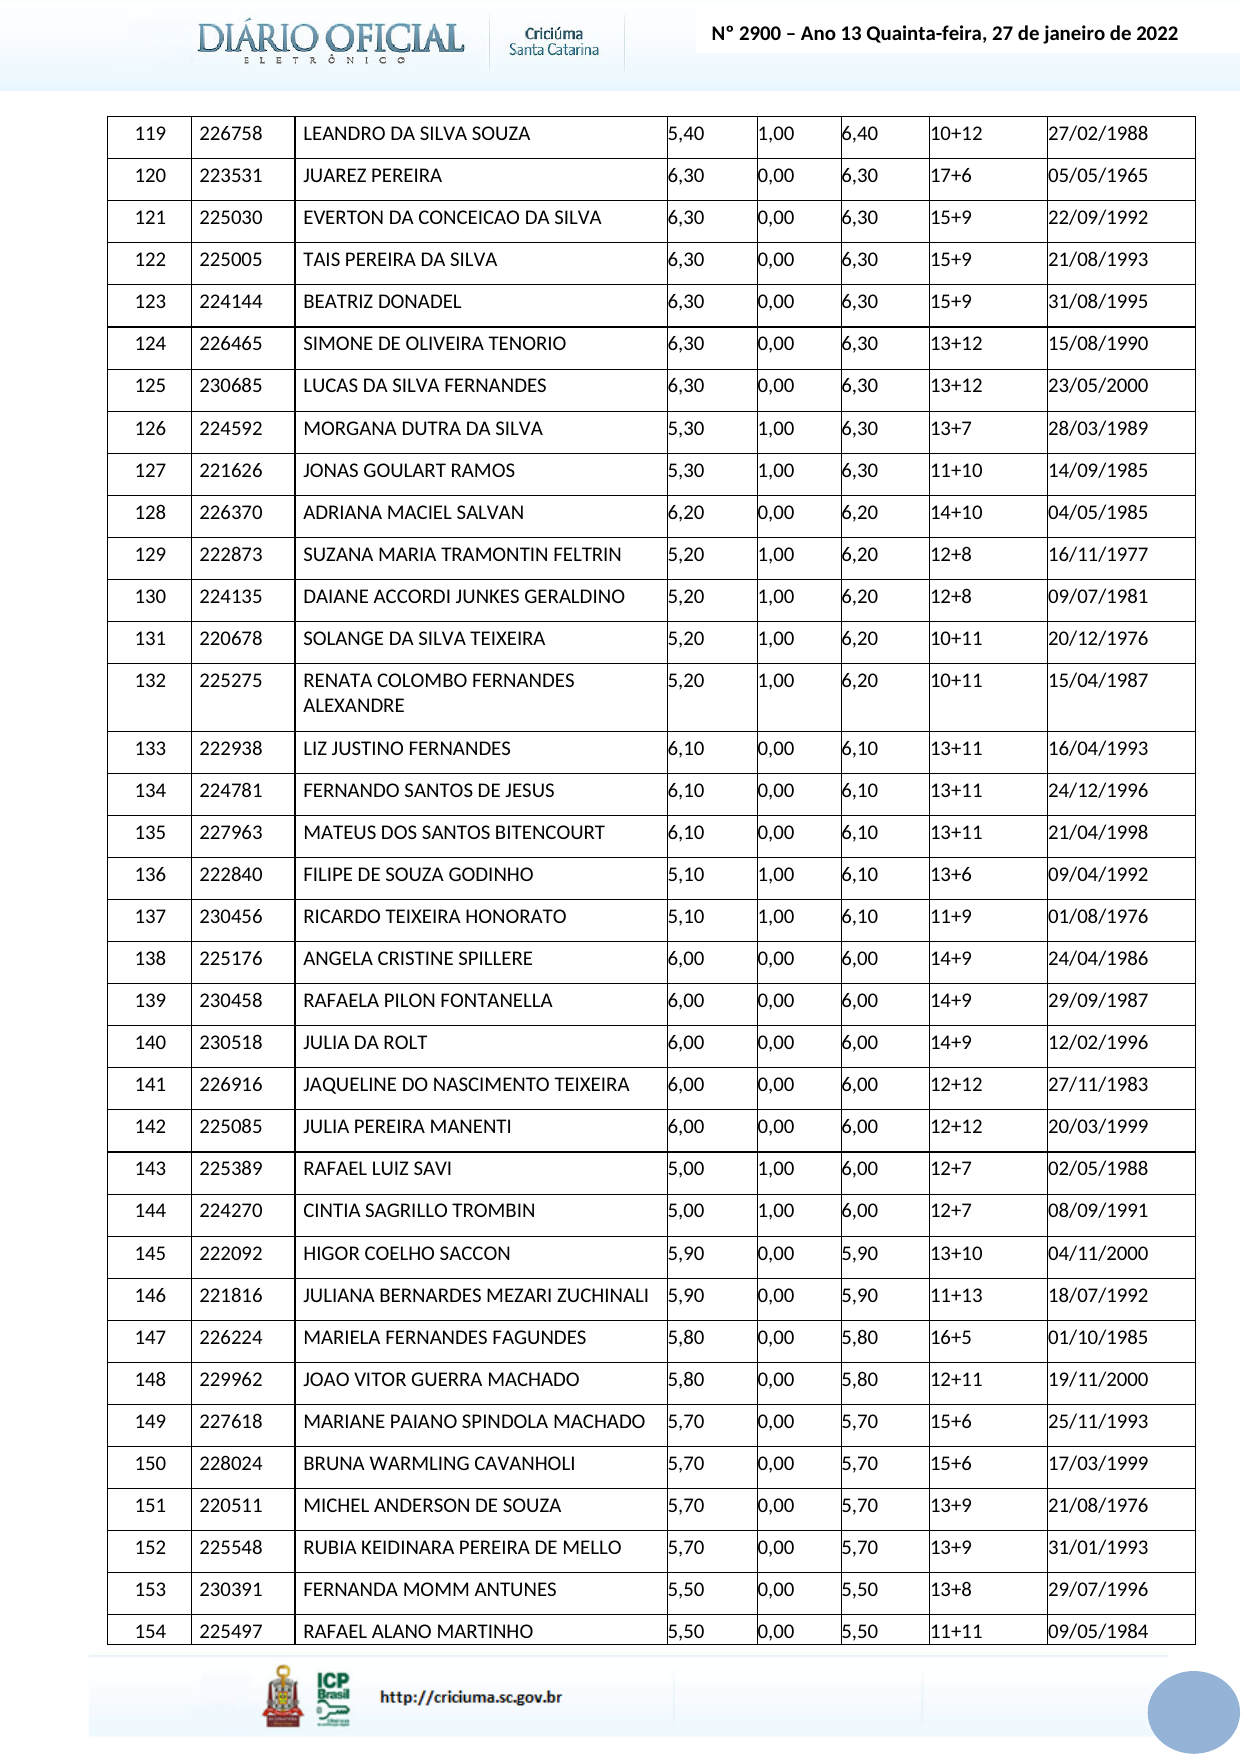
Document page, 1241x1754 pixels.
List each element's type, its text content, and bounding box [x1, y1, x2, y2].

table_cell 5,40 [668, 117, 757, 158]
table_cell 04/05/1985 [1048, 496, 1195, 537]
table_cell 13+9 [930, 1531, 1047, 1572]
table_cell 21/08/1993 [1048, 243, 1195, 284]
table_cell 225176 [192, 942, 294, 983]
table_cell 20/12/1976 [1048, 622, 1195, 663]
table_cell 11+13 [930, 1279, 1047, 1320]
table_cell 230458 [192, 984, 294, 1025]
table_cell 6,20 [842, 622, 929, 663]
table_cell 5,70 [842, 1447, 929, 1488]
table_cell 13+7 [930, 412, 1047, 453]
table_cell 133 [108, 732, 191, 773]
table_cell 25/11/1993 [1048, 1405, 1195, 1446]
table_cell 29/09/1987 [1048, 984, 1195, 1025]
table_cell EVERTON DA CONCEICAO DA SILVA [296, 201, 667, 242]
table_cell 1,00 [758, 117, 841, 158]
table_cell 6,30 [842, 159, 929, 200]
table_cell 16/11/1977 [1048, 538, 1195, 579]
table_cell 0,00 [758, 1321, 841, 1362]
table_cell 226224 [192, 1321, 294, 1362]
table_cell 13+9 [930, 1489, 1047, 1530]
table_cell 0,00 [758, 1068, 841, 1109]
table_cell 15+6 [930, 1405, 1047, 1446]
table_cell 230456 [192, 900, 294, 941]
table_cell 6,10 [668, 774, 757, 815]
table_cell 6,00 [842, 1195, 929, 1236]
table_cell ANGELA CRISTINE SPILLERE [296, 942, 667, 983]
table_cell 15/08/1990 [1048, 328, 1195, 368]
table_cell 154 [108, 1615, 191, 1644]
table_cell 6,00 [842, 1153, 929, 1193]
table_cell 13+12 [930, 370, 1047, 411]
table_cell MORGANA DUTRA DA SILVA [296, 412, 667, 453]
table_cell 141 [108, 1068, 191, 1109]
table_cell 0,00 [758, 1531, 841, 1572]
table_cell 128 [108, 496, 191, 537]
table_cell 12+8 [930, 538, 1047, 579]
table_cell 142 [108, 1110, 191, 1151]
table_cell MARIELA FERNANDES FAGUNDES [296, 1321, 667, 1362]
table_cell 138 [108, 942, 191, 983]
table_cell 31/08/1995 [1048, 285, 1195, 326]
table_cell 14+9 [930, 942, 1047, 983]
table_cell 6,20 [668, 496, 757, 537]
table_cell 224135 [192, 580, 294, 621]
table_cell 227963 [192, 816, 294, 857]
table_cell 221816 [192, 1279, 294, 1320]
table_cell 127 [108, 454, 191, 495]
table_cell 126 [108, 412, 191, 453]
table_cell 24/12/1996 [1048, 774, 1195, 815]
table_cell 146 [108, 1279, 191, 1320]
table_cell 6,10 [842, 858, 929, 899]
table_cell 0,00 [758, 732, 841, 773]
table_cell 0,00 [758, 285, 841, 326]
table_cell 0,00 [758, 370, 841, 411]
table_cell 225030 [192, 201, 294, 242]
table_cell 0,00 [758, 1363, 841, 1404]
table_cell 6,30 [668, 285, 757, 326]
table_cell 6,30 [842, 243, 929, 284]
table_cell 14+9 [930, 1026, 1047, 1067]
table_cell 10+12 [930, 117, 1047, 158]
table_cell 0,00 [758, 201, 841, 242]
table_cell 11+9 [930, 900, 1047, 941]
table_cell 01/08/1976 [1048, 900, 1195, 941]
table_cell 13+10 [930, 1237, 1047, 1278]
table_cell 227618 [192, 1405, 294, 1446]
table_cell BRUNA WARMLING CAVANHOLI [296, 1447, 667, 1488]
table_cell 6,20 [842, 664, 929, 731]
table_cell 225085 [192, 1110, 294, 1151]
table_cell 6,30 [842, 328, 929, 368]
table_cell 24/04/1986 [1048, 942, 1195, 983]
table_cell 121 [108, 201, 191, 242]
table_cell 6,20 [842, 496, 929, 537]
table_cell 0,00 [758, 1573, 841, 1614]
table_cell MATEUS DOS SANTOS BITENCOURT [296, 816, 667, 857]
table_cell 13+11 [930, 774, 1047, 815]
table_cell 12+11 [930, 1363, 1047, 1404]
table_cell LIZ JUSTINO FERNANDES [296, 732, 667, 773]
table_cell 17+6 [930, 159, 1047, 200]
table_cell 12+8 [930, 580, 1047, 621]
table_cell 1,00 [758, 664, 841, 731]
table_cell 0,00 [758, 1110, 841, 1151]
table_cell 15+6 [930, 1447, 1047, 1488]
table_cell 1,00 [758, 900, 841, 941]
table_cell 6,00 [668, 984, 757, 1025]
table_cell 6,30 [842, 201, 929, 242]
table_cell 0,00 [758, 1279, 841, 1320]
table_cell 08/09/1991 [1048, 1195, 1195, 1236]
table_cell 15+9 [930, 285, 1047, 326]
table_cell 5,20 [668, 580, 757, 621]
table_cell 18/07/1992 [1048, 1279, 1195, 1320]
table_cell 5,20 [668, 538, 757, 579]
table_cell JULIA DA ROLT [296, 1026, 667, 1067]
table_cell 5,10 [668, 900, 757, 941]
table_cell RICARDO TEIXEIRA HONORATO [296, 900, 667, 941]
table_cell FILIPE DE SOUZA GODINHO [296, 858, 667, 899]
table_cell 0,00 [758, 328, 841, 368]
table_cell 16+5 [930, 1321, 1047, 1362]
table_cell 12+12 [930, 1068, 1047, 1109]
table_cell 5,00 [668, 1195, 757, 1236]
table_cell 221626 [192, 454, 294, 495]
table_cell 230518 [192, 1026, 294, 1067]
table_cell 226916 [192, 1068, 294, 1109]
table_cell 6,30 [668, 159, 757, 200]
table_cell 27/11/1983 [1048, 1068, 1195, 1109]
table_cell 0,00 [758, 984, 841, 1025]
table_cell 1,00 [758, 858, 841, 899]
table_cell 132 [108, 664, 191, 731]
table_cell 220511 [192, 1489, 294, 1530]
table_cell BEATRIZ DONADEL [296, 285, 667, 326]
table_cell 12+7 [930, 1153, 1047, 1193]
table_cell RAFAELA PILON FONTANELLA [296, 984, 667, 1025]
table_cell 31/01/1993 [1048, 1531, 1195, 1572]
table_cell 6,30 [668, 243, 757, 284]
table_cell 225275 [192, 664, 294, 731]
table_cell 5,80 [668, 1321, 757, 1362]
table_cell 29/07/1996 [1048, 1573, 1195, 1614]
table_cell SIMONE DE OLIVEIRA TENORIO [296, 328, 667, 368]
table_cell 145 [108, 1237, 191, 1278]
table_cell 5,80 [668, 1363, 757, 1404]
table_cell 09/07/1981 [1048, 580, 1195, 621]
table_cell 0,00 [758, 1405, 841, 1446]
table_cell 1,00 [758, 622, 841, 663]
table_cell 0,00 [758, 816, 841, 857]
table_cell 5,70 [668, 1447, 757, 1488]
table_cell JULIA PEREIRA MANENTI [296, 1110, 667, 1151]
table_cell 224270 [192, 1195, 294, 1236]
table_cell 10+11 [930, 664, 1047, 731]
table_cell 6,40 [842, 117, 929, 158]
table_cell RUBIA KEIDINARA PEREIRA DE MELLO [296, 1531, 667, 1572]
table_cell 5,70 [668, 1531, 757, 1572]
table_cell 225389 [192, 1153, 294, 1193]
table_cell 5,90 [842, 1237, 929, 1278]
table_cell RAFAEL ALANO MARTINHO [296, 1615, 667, 1644]
table_cell RENATA COLOMBO FERNANDES ALEXANDRE [296, 664, 667, 731]
table_cell 0,00 [758, 942, 841, 983]
table_cell 152 [108, 1531, 191, 1572]
table_cell 122 [108, 243, 191, 284]
table_cell 5,10 [668, 858, 757, 899]
table_cell 6,10 [842, 816, 929, 857]
table_cell 13+11 [930, 732, 1047, 773]
table_cell 28/03/1989 [1048, 412, 1195, 453]
table_cell 5,70 [668, 1405, 757, 1446]
table_cell 151 [108, 1489, 191, 1530]
table_cell 223531 [192, 159, 294, 200]
table_cell 148 [108, 1363, 191, 1404]
table_cell 123 [108, 285, 191, 326]
table_cell 1,00 [758, 1195, 841, 1236]
table_cell 19/11/2000 [1048, 1363, 1195, 1404]
table_cell HIGOR COELHO SACCON [296, 1237, 667, 1278]
table_cell 139 [108, 984, 191, 1025]
table_cell 120 [108, 159, 191, 200]
table_cell 20/03/1999 [1048, 1110, 1195, 1151]
table_cell 21/04/1998 [1048, 816, 1195, 857]
table_cell JONAS GOULART RAMOS [296, 454, 667, 495]
table_cell SUZANA MARIA TRAMONTIN FELTRIN [296, 538, 667, 579]
table_cell 228024 [192, 1447, 294, 1488]
table_cell 144 [108, 1195, 191, 1236]
table_cell 153 [108, 1573, 191, 1614]
table_cell 6,00 [668, 1026, 757, 1067]
table_cell CINTIA SAGRILLO TROMBIN [296, 1195, 667, 1236]
table_cell 135 [108, 816, 191, 857]
table_cell 5,30 [668, 454, 757, 495]
table_cell 125 [108, 370, 191, 411]
table_cell SOLANGE DA SILVA TEIXEIRA [296, 622, 667, 663]
table_cell 6,30 [668, 201, 757, 242]
table_cell 6,30 [842, 285, 929, 326]
table_cell 6,00 [842, 1026, 929, 1067]
table_cell 5,50 [842, 1573, 929, 1614]
table_cell FERNANDA MOMM ANTUNES [296, 1573, 667, 1614]
table_cell JAQUELINE DO NASCIMENTO TEIXEIRA [296, 1068, 667, 1109]
table_cell 0,00 [758, 496, 841, 537]
table_cell 5,80 [842, 1363, 929, 1404]
table_cell 14+9 [930, 984, 1047, 1025]
table_cell ADRIANA MACIEL SALVAN [296, 496, 667, 537]
table_cell 6,20 [842, 538, 929, 579]
table_cell 224592 [192, 412, 294, 453]
table_cell 17/03/1999 [1048, 1447, 1195, 1488]
table_cell 13+8 [930, 1573, 1047, 1614]
table_cell 5,70 [668, 1489, 757, 1530]
table_cell 6,10 [842, 774, 929, 815]
table_cell 04/11/2000 [1048, 1237, 1195, 1278]
table_cell 0,00 [758, 159, 841, 200]
table_cell 225005 [192, 243, 294, 284]
table_cell 1,00 [758, 538, 841, 579]
table_cell 222938 [192, 732, 294, 773]
table_cell 226758 [192, 117, 294, 158]
table_cell 6,30 [842, 370, 929, 411]
table_cell 0,00 [758, 1237, 841, 1278]
table_cell 6,00 [668, 1068, 757, 1109]
table_cell 226370 [192, 496, 294, 537]
table_cell 229962 [192, 1363, 294, 1404]
table_cell TAIS PEREIRA DA SILVA [296, 243, 667, 284]
table_cell JULIANA BERNARDES MEZARI ZUCHINALI [296, 1279, 667, 1320]
table_cell 0,00 [758, 774, 841, 815]
table_cell 224144 [192, 285, 294, 326]
table_cell 5,90 [668, 1237, 757, 1278]
table_cell 137 [108, 900, 191, 941]
table_cell 5,80 [842, 1321, 929, 1362]
table_cell JOAO VITOR GUERRA MACHADO [296, 1363, 667, 1404]
table_cell 02/05/1988 [1048, 1153, 1195, 1193]
table_cell 6,00 [668, 942, 757, 983]
table_cell 5,70 [842, 1405, 929, 1446]
table_cell 22/09/1992 [1048, 201, 1195, 242]
table_cell 230685 [192, 370, 294, 411]
table_cell 130 [108, 580, 191, 621]
table_cell 15/04/1987 [1048, 664, 1195, 731]
table_cell 21/08/1976 [1048, 1489, 1195, 1530]
table_cell 134 [108, 774, 191, 815]
table_cell 13+12 [930, 328, 1047, 368]
table_cell 5,50 [668, 1573, 757, 1614]
table_cell 1,00 [758, 454, 841, 495]
table_cell LEANDRO DA SILVA SOUZA [296, 117, 667, 158]
table_cell 6,20 [842, 580, 929, 621]
table_cell 222873 [192, 538, 294, 579]
table_cell 6,00 [668, 1110, 757, 1151]
table_cell 12+12 [930, 1110, 1047, 1151]
table_cell 1,00 [758, 580, 841, 621]
table_cell 01/10/1985 [1048, 1321, 1195, 1362]
table_cell 27/02/1988 [1048, 117, 1195, 158]
table_cell 5,70 [842, 1489, 929, 1530]
table_cell 6,00 [842, 942, 929, 983]
table_cell 11+11 [930, 1615, 1047, 1644]
table_cell 131 [108, 622, 191, 663]
table_cell 0,00 [758, 1447, 841, 1488]
table_cell 220678 [192, 622, 294, 663]
table_cell 119 [108, 117, 191, 158]
table_cell 225497 [192, 1615, 294, 1644]
table_cell 1,00 [758, 1153, 841, 1193]
table_cell 6,00 [842, 1110, 929, 1151]
table_cell 5,00 [668, 1153, 757, 1193]
table_cell JUAREZ PEREIRA [296, 159, 667, 200]
table_cell 16/04/1993 [1048, 732, 1195, 773]
table_cell 6,30 [842, 412, 929, 453]
table_cell 143 [108, 1153, 191, 1193]
table_cell MICHEL ANDERSON DE SOUZA [296, 1489, 667, 1530]
table_cell 10+11 [930, 622, 1047, 663]
table_cell 140 [108, 1026, 191, 1067]
table_cell 15+9 [930, 243, 1047, 284]
table_cell 11+10 [930, 454, 1047, 495]
table_cell 6,00 [842, 984, 929, 1025]
table_cell 6,10 [842, 732, 929, 773]
table_cell DAIANE ACCORDI JUNKES GERALDINO [296, 580, 667, 621]
table_cell 12/02/1996 [1048, 1026, 1195, 1067]
table_cell MARIANE PAIANO SPINDOLA MACHADO [296, 1405, 667, 1446]
table_cell 6,10 [842, 900, 929, 941]
table_cell 0,00 [758, 243, 841, 284]
table_cell 5,20 [668, 664, 757, 731]
table_cell 09/04/1992 [1048, 858, 1195, 899]
table_cell 13+6 [930, 858, 1047, 899]
table_cell 6,10 [668, 816, 757, 857]
table_cell 14/09/1985 [1048, 454, 1195, 495]
table_cell 6,30 [842, 454, 929, 495]
table_cell 225548 [192, 1531, 294, 1572]
table_cell 5,90 [842, 1279, 929, 1320]
table_cell 0,00 [758, 1615, 841, 1644]
table_cell 12+7 [930, 1195, 1047, 1236]
table_cell 5,20 [668, 622, 757, 663]
table_cell 6,00 [842, 1068, 929, 1109]
table_cell 5,30 [668, 412, 757, 453]
table_cell 224781 [192, 774, 294, 815]
table_cell 0,00 [758, 1489, 841, 1530]
table_cell 14+10 [930, 496, 1047, 537]
table_cell 5,70 [842, 1531, 929, 1572]
table_cell 6,10 [668, 732, 757, 773]
table_cell 09/05/1984 [1048, 1615, 1195, 1644]
table_cell 226465 [192, 328, 294, 368]
table_cell 1,00 [758, 412, 841, 453]
table_cell 5,50 [842, 1615, 929, 1644]
table_cell 149 [108, 1405, 191, 1446]
table_cell 5,50 [668, 1615, 757, 1644]
table_cell LUCAS DA SILVA FERNANDES [296, 370, 667, 411]
table_cell FERNANDO SANTOS DE JESUS [296, 774, 667, 815]
table_cell 136 [108, 858, 191, 899]
table_cell 129 [108, 538, 191, 579]
table_cell 6,30 [668, 370, 757, 411]
table_cell 0,00 [758, 1026, 841, 1067]
table_cell 222840 [192, 858, 294, 899]
table_cell 05/05/1965 [1048, 159, 1195, 200]
table_cell 23/05/2000 [1048, 370, 1195, 411]
table_cell 222092 [192, 1237, 294, 1278]
table_cell 150 [108, 1447, 191, 1488]
table_cell 6,30 [668, 328, 757, 368]
table_cell 5,90 [668, 1279, 757, 1320]
table_cell 15+9 [930, 201, 1047, 242]
table_cell 124 [108, 328, 191, 368]
table_cell 13+11 [930, 816, 1047, 857]
table_cell 147 [108, 1321, 191, 1362]
table_cell RAFAEL LUIZ SAVI [296, 1153, 667, 1193]
table_cell 230391 [192, 1573, 294, 1614]
